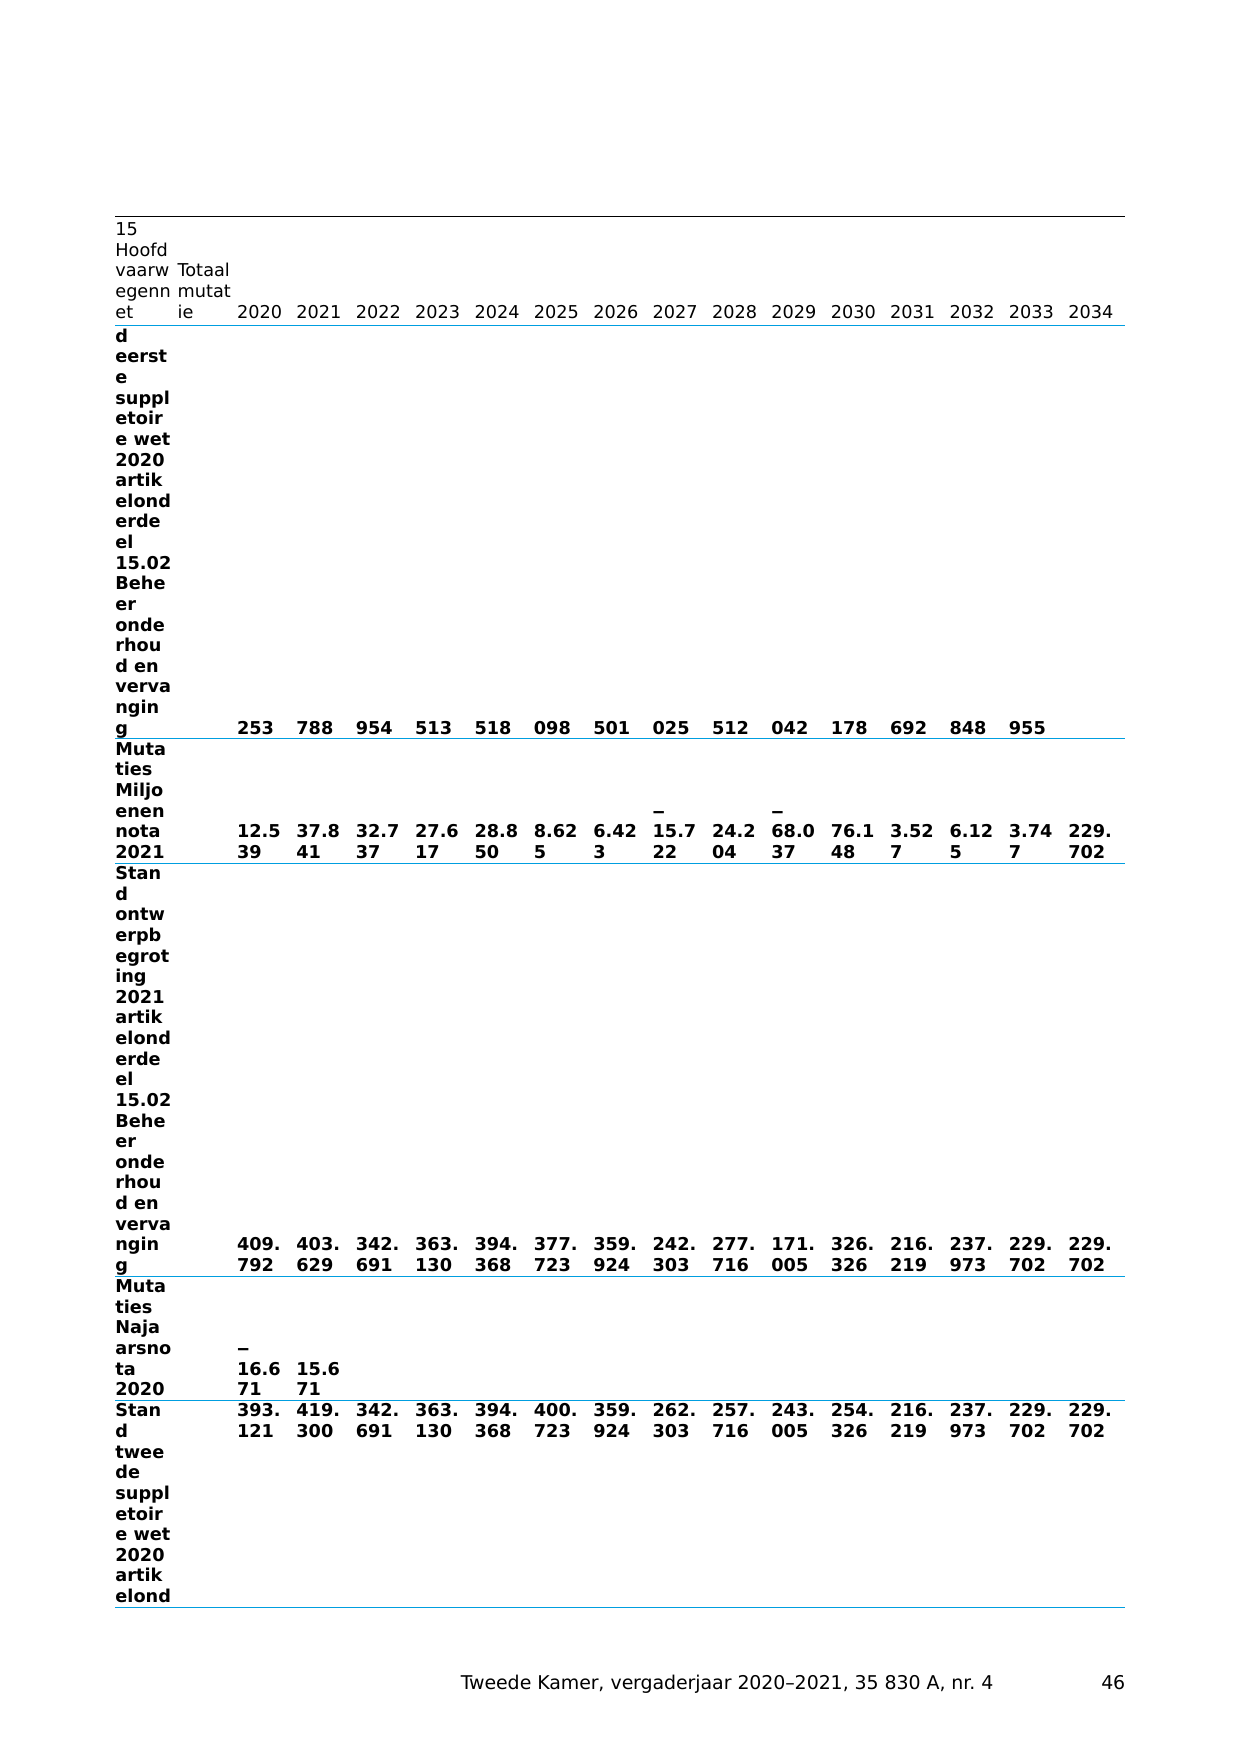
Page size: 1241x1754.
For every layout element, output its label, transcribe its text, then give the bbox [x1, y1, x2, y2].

table_cell ‒ 68.037 [768, 739, 828, 862]
table_cell 6.125 [946, 739, 1006, 862]
table_cell 400.723 [531, 1401, 590, 1607]
table_cell 2026 [590, 217, 649, 325]
table_cell 24.204 [709, 739, 768, 862]
table_cell Stand ontwerpbegroting 2021 artikelonderdeel 15.02 Beheer onderhoud en vervanging [115, 864, 174, 1276]
table_cell 253 [234, 326, 293, 738]
table_cell 15 Hoofdvaarwegennet [115, 217, 174, 325]
table_cell [471, 1277, 531, 1400]
table_cell 513 [412, 326, 471, 738]
table_cell Mutaties Najaarsnota 2020 [115, 1277, 174, 1400]
table_cell 512 [709, 326, 768, 738]
table_cell [946, 1277, 1006, 1400]
table_cell [709, 1277, 768, 1400]
table_cell 2028 [709, 217, 768, 325]
table_cell 242.303 [650, 864, 709, 1276]
table_cell [175, 1277, 234, 1400]
table_cell 76.148 [828, 739, 887, 862]
table_cell 098 [531, 326, 590, 738]
table_cell 2020 [234, 217, 293, 325]
table_cell 277.716 [709, 864, 768, 1276]
table_cell 419.300 [293, 1401, 353, 1607]
table_cell 342.691 [353, 864, 412, 1276]
table_cell 32.737 [353, 739, 412, 862]
table_cell 518 [471, 326, 531, 738]
table_cell [1065, 1277, 1125, 1400]
table_cell [353, 1277, 412, 1400]
table_cell [1065, 326, 1125, 738]
table_cell Mutaties Miljoenennota 2021 [115, 739, 174, 862]
table_cell 393.121 [234, 1401, 293, 1607]
table_cell 243.005 [768, 1401, 828, 1607]
table_cell [650, 1277, 709, 1400]
table_cell 363.130 [412, 864, 471, 1276]
table_cell 216.219 [887, 1401, 946, 1607]
table_cell 3.747 [1006, 739, 1065, 862]
table_cell 6.423 [590, 739, 649, 862]
table_cell Totaal mutatie [175, 217, 234, 325]
table_cell 2031 [887, 217, 946, 325]
table_cell ‒ 16.671 [234, 1277, 293, 1400]
table_cell 257.716 [709, 1401, 768, 1607]
table_cell [175, 1401, 234, 1607]
table_cell 342.691 [353, 1401, 412, 1607]
table_cell 359.924 [590, 864, 649, 1276]
table_cell 2032 [946, 217, 1006, 325]
table_cell 27.617 [412, 739, 471, 862]
table_cell 025 [650, 326, 709, 738]
table_cell ‒ 15.722 [650, 739, 709, 862]
table_cell 326.326 [828, 864, 887, 1276]
table_cell [531, 1277, 590, 1400]
table_cell [175, 739, 234, 862]
table_cell [175, 326, 234, 738]
table_cell 229.702 [1065, 1401, 1125, 1607]
table_cell [412, 1277, 471, 1400]
table_cell 237.973 [946, 1401, 1006, 1607]
table_cell 15.671 [293, 1277, 353, 1400]
table_cell 501 [590, 326, 649, 738]
table_cell 237.973 [946, 864, 1006, 1276]
table_cell 2034 [1065, 217, 1125, 325]
table_cell 359.924 [590, 1401, 649, 1607]
table_cell Stand tweede suppletoire wet 2020 artikelond [115, 1401, 174, 1607]
table_cell 216.219 [887, 864, 946, 1276]
table_cell 042 [768, 326, 828, 738]
table_cell 171.005 [768, 864, 828, 1276]
table_cell 954 [353, 326, 412, 738]
table_cell 8.625 [531, 739, 590, 862]
table_cell 2027 [650, 217, 709, 325]
table_cell 377.723 [531, 864, 590, 1276]
table_header Tabel 4 Artikel 15 Hoofdvaarwegennet [115, 191, 1125, 216]
table_cell 178 [828, 326, 887, 738]
table_cell 394.368 [471, 1401, 531, 1607]
table_cell 229.702 [1006, 864, 1065, 1276]
table_cell 955 [1006, 326, 1065, 738]
table_cell 394.368 [471, 864, 531, 1276]
table_cell 37.841 [293, 739, 353, 862]
table_cell [887, 1277, 946, 1400]
table_cell 692 [887, 326, 946, 738]
table_cell 2025 [531, 217, 590, 325]
table_cell [590, 1277, 649, 1400]
table_cell 2023 [412, 217, 471, 325]
table_cell 2030 [828, 217, 887, 325]
table_cell 262.303 [650, 1401, 709, 1607]
table_cell 2021 [293, 217, 353, 325]
table_cell [828, 1277, 887, 1400]
table_cell 28.850 [471, 739, 531, 862]
table_cell 229.702 [1006, 1401, 1065, 1607]
table_cell 409.792 [234, 864, 293, 1276]
table_cell 229.702 [1065, 739, 1125, 862]
table_cell [768, 1277, 828, 1400]
table_cell 363.130 [412, 1401, 471, 1607]
table_cell 2024 [471, 217, 531, 325]
table_cell 12.539 [234, 739, 293, 862]
table_cell [175, 864, 234, 1276]
table_cell [1006, 1277, 1065, 1400]
table_cell d eerste suppletoire wet 2020 artikelonderdeel 15.02 Beheer onderhoud en vervanging [115, 326, 174, 738]
table_cell 254.326 [828, 1401, 887, 1607]
table_cell 788 [293, 326, 353, 738]
table_cell 848 [946, 326, 1006, 738]
table_cell 2022 [353, 217, 412, 325]
table_cell 2029 [768, 217, 828, 325]
table_cell 3.527 [887, 739, 946, 862]
table_cell 229.702 [1065, 864, 1125, 1276]
table_cell 2033 [1006, 217, 1065, 325]
table_cell 403.629 [293, 864, 353, 1276]
